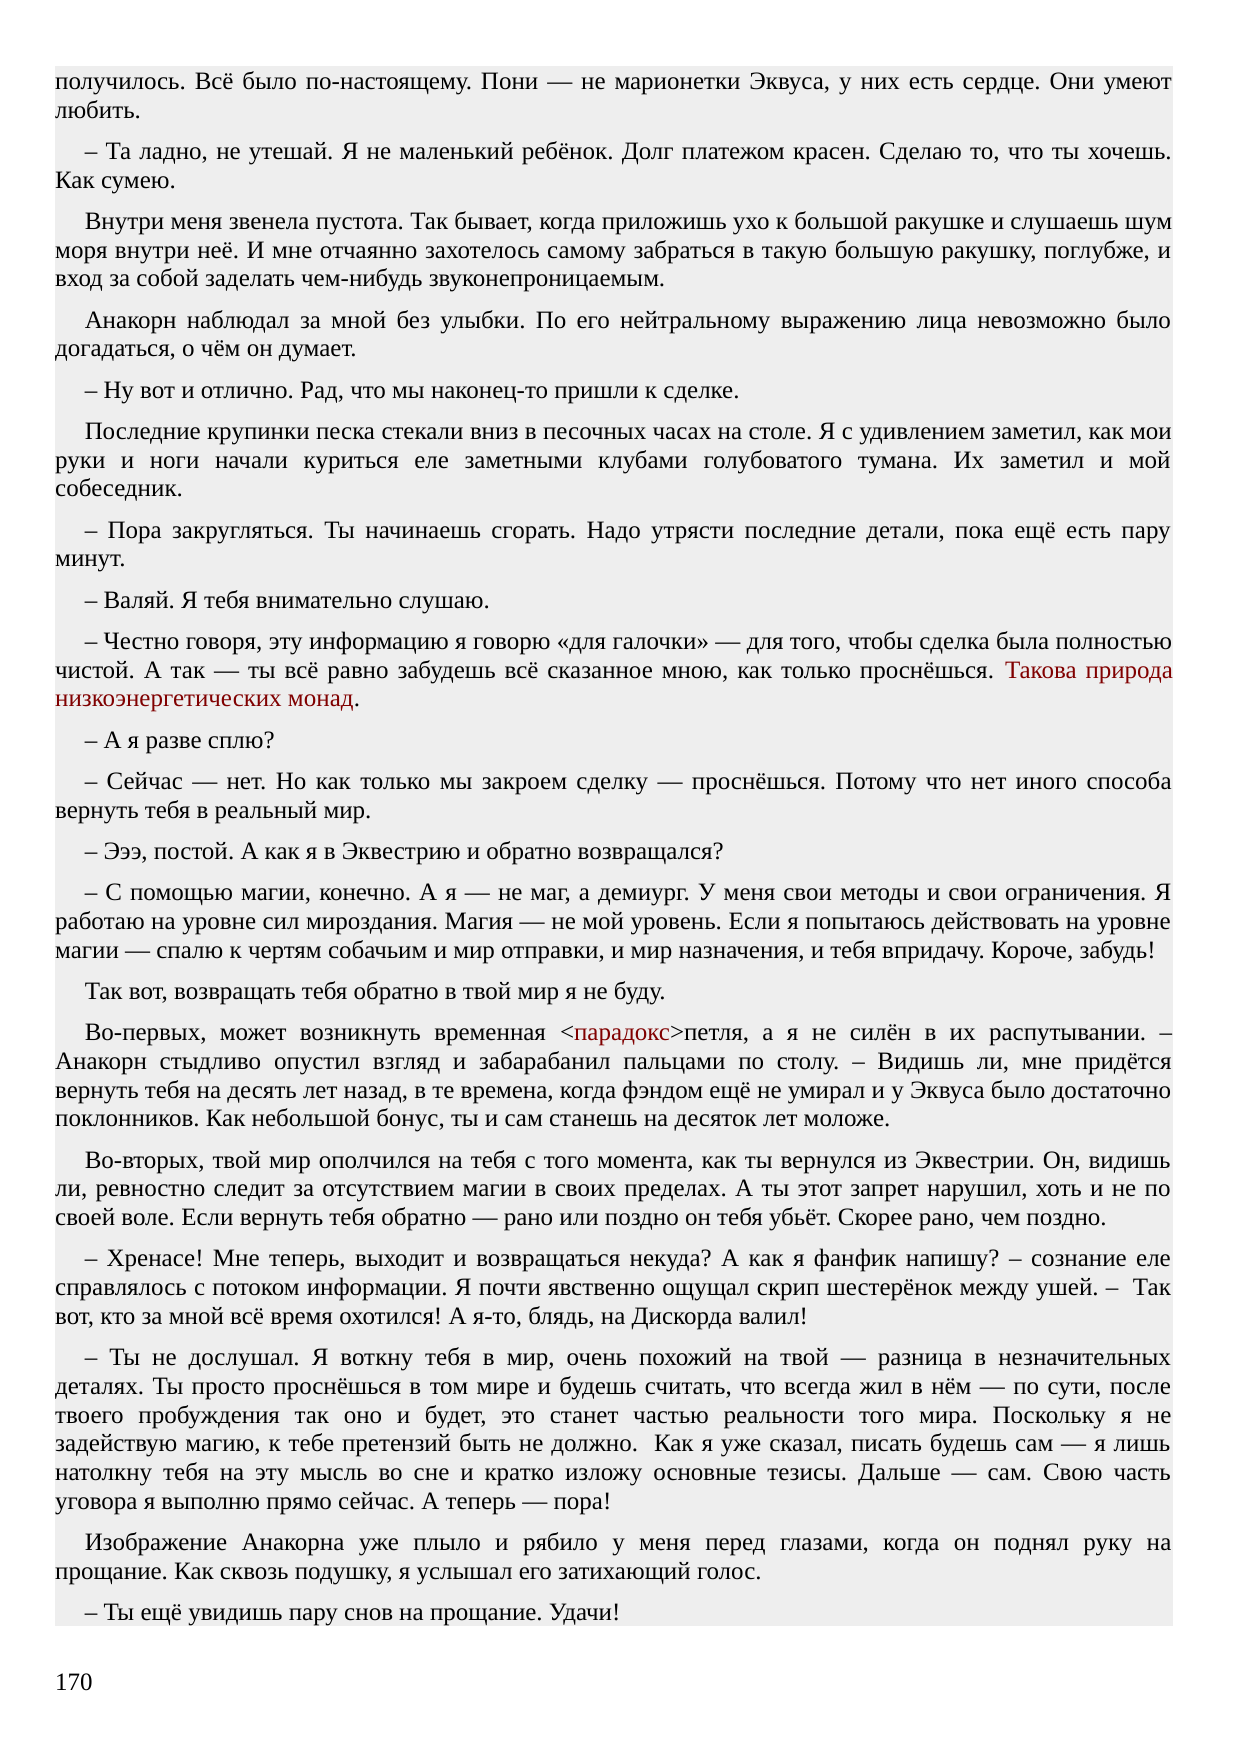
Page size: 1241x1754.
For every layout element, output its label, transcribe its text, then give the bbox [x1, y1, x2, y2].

text – Ну вот и отлично. Рад, что мы наконец-то пришли к сделке. [55, 375, 1173, 403]
text Последние крупинки песка стекали вниз в песочных часах на столе. Я с удивлением заметил, как мои руки и ноги начали куриться еле заметными клубами голубоватого тумана. Их заметил и мой собеседник. [55, 416, 1173, 502]
text – Хренасе! Мне теперь, выходит и возвращаться некуда? А как я фанфик напишу? – сознание еле справлялось с потоком информации. Я почти явственно ощущал скрип шестерёнок между ушей. – Так вот, кто за мной всё время охотился! А я-то, блядь, на Дискорда валил! [55, 1243, 1173, 1330]
text получилось. Всё было по-настоящему. Пони — не марионетки Эквуса, у них есть сердце. Они умеют любить. [55, 66, 1173, 123]
text – Ты не дослушал. Я воткну тебя в мир, очень похожий на твой — разница в незначительных деталях. Ты просто проснёшься в том мире и будешь считать, что всегда жил в нём — по сути, после твоего пробуждения так оно и будет, это станет частью реальности того мира. Поскольку я не задействую магию, к тебе претензий быть не должно. Как я уже сказал, писать будешь сам — я лишь натолкну тебя на эту мысль во сне и кратко изложу основные тезисы. Дальше — сам. Свою часть уговора я выполню прямо сейчас. А теперь — пора! [55, 1342, 1173, 1515]
text – Та ладно, не утешай. Я не маленький ребёнок. Долг платежом красен. Сделаю то, что ты хочешь. Как сумею. [55, 136, 1173, 193]
text Анакорн наблюдал за мной без улыбки. По его нейтральному выражению лица невозможно было догадаться, о чём он думает. [55, 305, 1173, 362]
text – Пора закругляться. Ты начинаешь сгорать. Надо утрясти последние детали, пока ещё есть пару минут. [55, 515, 1173, 572]
text – Ты ещё увидишь пару снов на прощание. Удачи! [55, 1597, 1173, 1626]
text Во-вторых, твой мир ополчился на тебя с того момента, как ты вернулся из Эквестрии. Он, видишь ли, ревностно следит за отсутствием магии в своих пределах. А ты этот запрет нарушил, хоть и не по своей воле. Если вернуть тебя обратно — рано или поздно он тебя убьёт. Скорее рано, чем поздно. [55, 1145, 1173, 1231]
text – С помощью магии, конечно. А я — не маг, а демиург. У меня свои методы и свои ограничения. Я работаю на уровне сил мироздания. Магия — не мой уровень. Если я попытаюсь действовать на уровне магии — спалю к чертям собачьим и мир отправки, и мир назначения, и тебя впридачу. Короче, забудь! [55, 877, 1173, 963]
text Так вот, возвращать тебя обратно в твой мир я не буду. [55, 976, 1173, 1005]
text – Сейчас — нет. Но как только мы закроем сделку — проснёшься. Потому что нет иного способа вернуть тебя в реальный мир. [55, 766, 1173, 823]
text – А я разве сплю? [55, 725, 1173, 753]
text Во-первых, может возникнуть временная <парадокс>петля, а я не силён в их распутывании. – Анакорн стыдливо опустил взгляд и забарабанил пальцами по столу. – Видишь ли, мне придётся вернуть тебя на десять лет назад, в те времена, когда фэндом ещё не умирал и у Эквуса было достаточно поклонников. Как небольшой бонус, ты и сам станешь на десяток лет моложе. [55, 1017, 1173, 1132]
text – Эээ, постой. А как я в Эквестрию и обратно возвращался? [55, 836, 1173, 865]
text Изображение Анакорна уже плыло и рябило у меня перед глазами, когда он поднял руку на прощание. Как сквозь подушку, я услышал его затихающий голос. [55, 1527, 1173, 1585]
text – Валяй. Я тебя внимательно слушаю. [55, 585, 1173, 613]
text – Честно говоря, эту информацию я говорю «для галочки» — для того, чтобы сделка была полностью чистой. А так — ты всё равно забудешь всё сказанное мною, как только проснёшься. Такова природа низкоэнергетических монад. [55, 626, 1173, 712]
text Внутри меня звенела пустота. Так бывает, когда приложишь ухо к большой ракушке и слушаешь шум моря внутри неё. И мне отчаянно захотелось самому забраться в такую большую ракушку, поглубже, и вход за собой заделать чем-нибудь звуконепроницаемым. [55, 206, 1173, 292]
